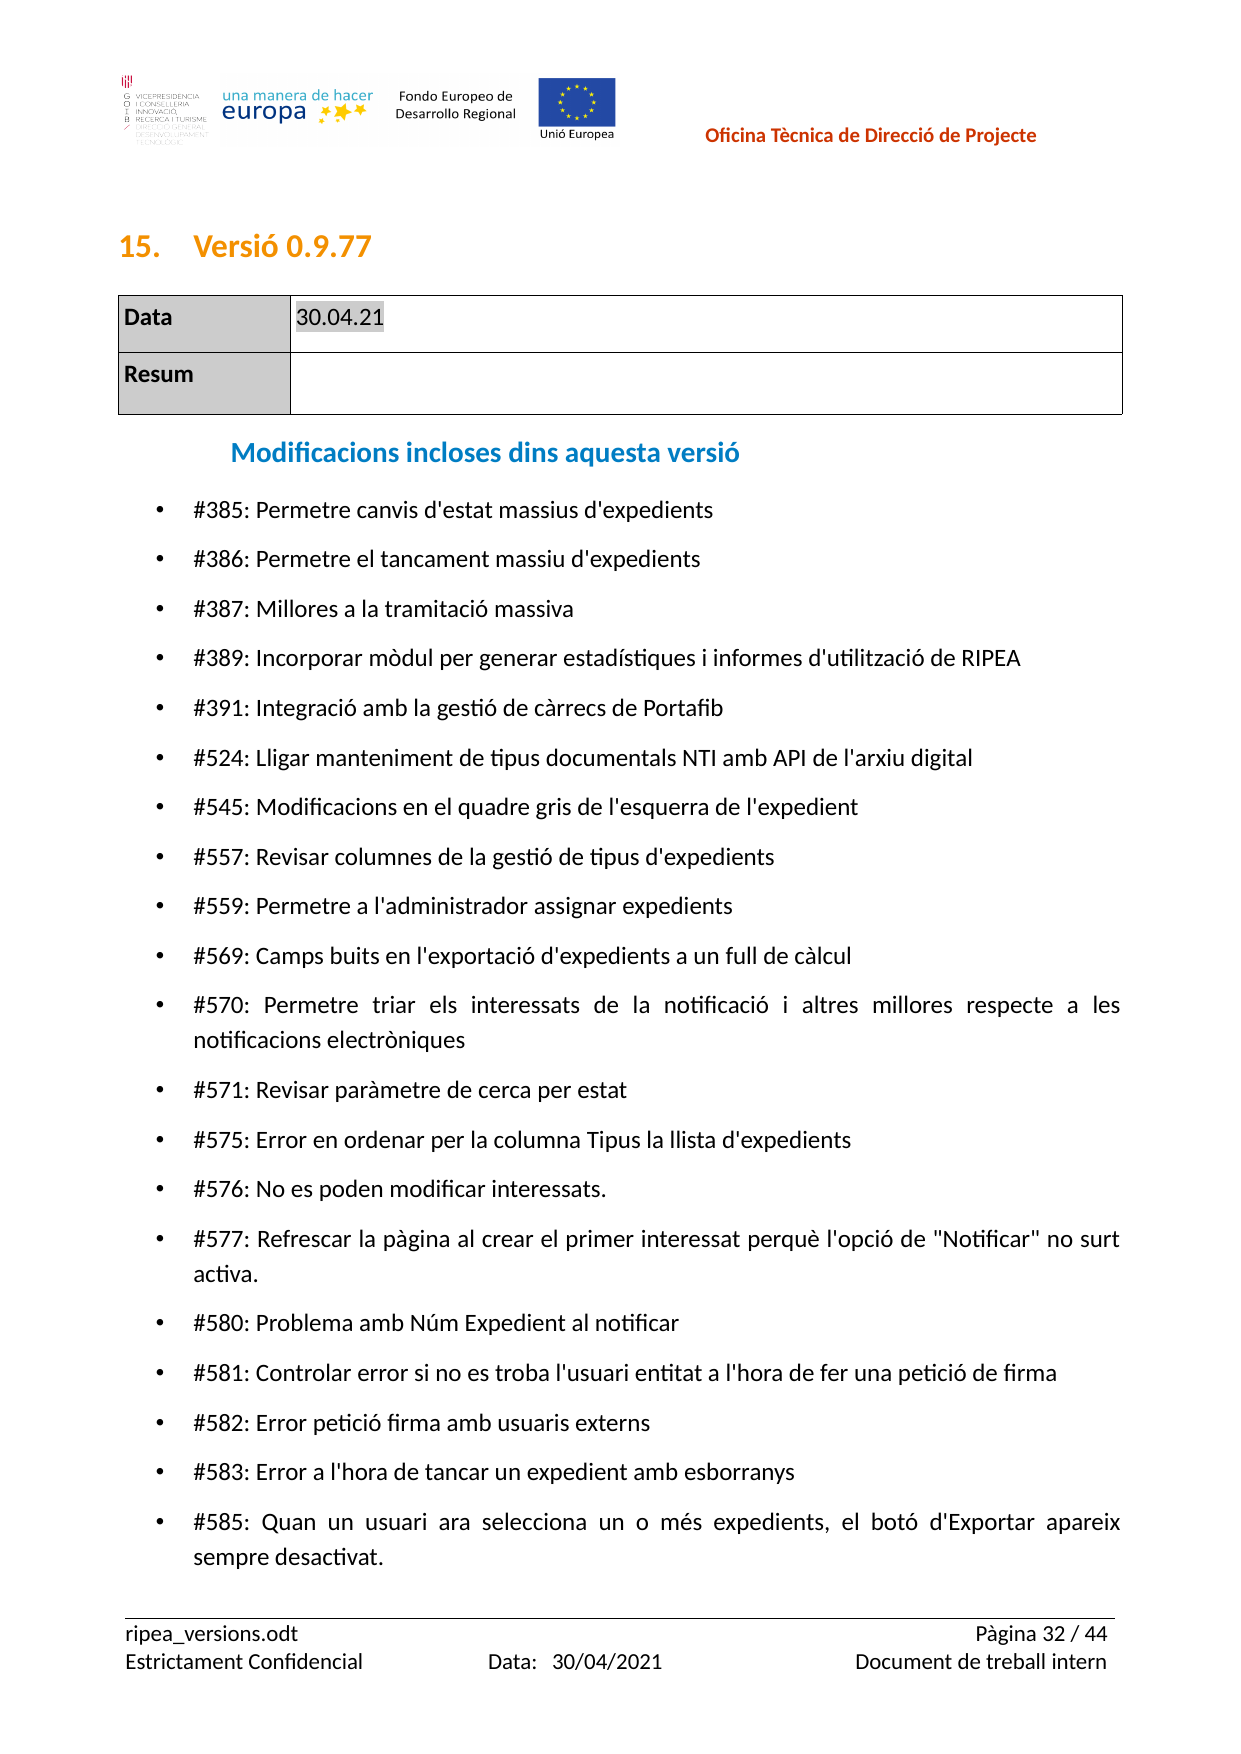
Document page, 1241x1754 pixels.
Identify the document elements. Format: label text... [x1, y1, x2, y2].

picture [118, 73, 213, 147]
table_cell [291, 353, 1122, 414]
list #557: Revisar columnes de la gestió de tipus d'expedients [156, 841, 1122, 871]
list #569: Camps buits en l'exportació d'expedients a un full de càlcul [156, 940, 1122, 971]
list #559: Permetre a l'administrador assignar expedients [156, 890, 1122, 921]
list #576: No es poden modificar interessats. [156, 1173, 1122, 1204]
table_header Data [119, 296, 290, 352]
table_header 30.04.21 [291, 296, 1122, 352]
list #582: Error petició firma amb usuaris externs [156, 1407, 1122, 1437]
subtitle Versió 0.9.77 [118, 225, 1122, 266]
list #386: Permetre el tancament massiu d'expedients [156, 543, 1122, 574]
list #583: Error a l'hora de tancar un expedient amb esborranys [156, 1456, 1122, 1487]
list #570: Permetre triar els interessats de la notificació i altres millores respecte a les notificacions electròniques [156, 989, 1122, 1055]
list #585: Quan un usuari ara selecciona un o més expedients, el botó d'Exportar apareix sempre desactivat. [156, 1506, 1122, 1571]
table_cell Resum [119, 353, 290, 414]
list #581: Controlar error si no es troba l'usuari entitat a l'hora de fer una petició de firma [156, 1357, 1122, 1388]
list #391: Integració amb la gestió de càrrecs de Portafib [156, 692, 1122, 723]
list #580: Problema amb Núm Expedient al notificar [156, 1307, 1122, 1338]
list #575: Error en ordenar per la columna Tipus la llista d'expedients [156, 1124, 1122, 1154]
list #387: Millores a la tramitació massiva [156, 593, 1122, 623]
list #389: Incorporar mòdul per generar estadístiques i informes d'utilització de RIPEA [156, 642, 1122, 673]
picture [219, 73, 621, 147]
list #571: Revisar paràmetre de cerca per estat [156, 1074, 1122, 1105]
subtitle Modificacions incloses dins aquesta versió [153, 434, 1122, 470]
list #577: Refrescar la pàgina al crear el primer interessat perquè l'opció de "Notificar" no surt activa. [156, 1223, 1122, 1288]
list #545: Modificacions en el quadre gris de l'esquerra de l'expedient [156, 791, 1122, 822]
list #524: Lligar manteniment de tipus documentals NTI amb API de l'arxiu digital [156, 742, 1122, 772]
list #385: Permetre canvis d'estat massius d'expedients [156, 494, 1122, 524]
